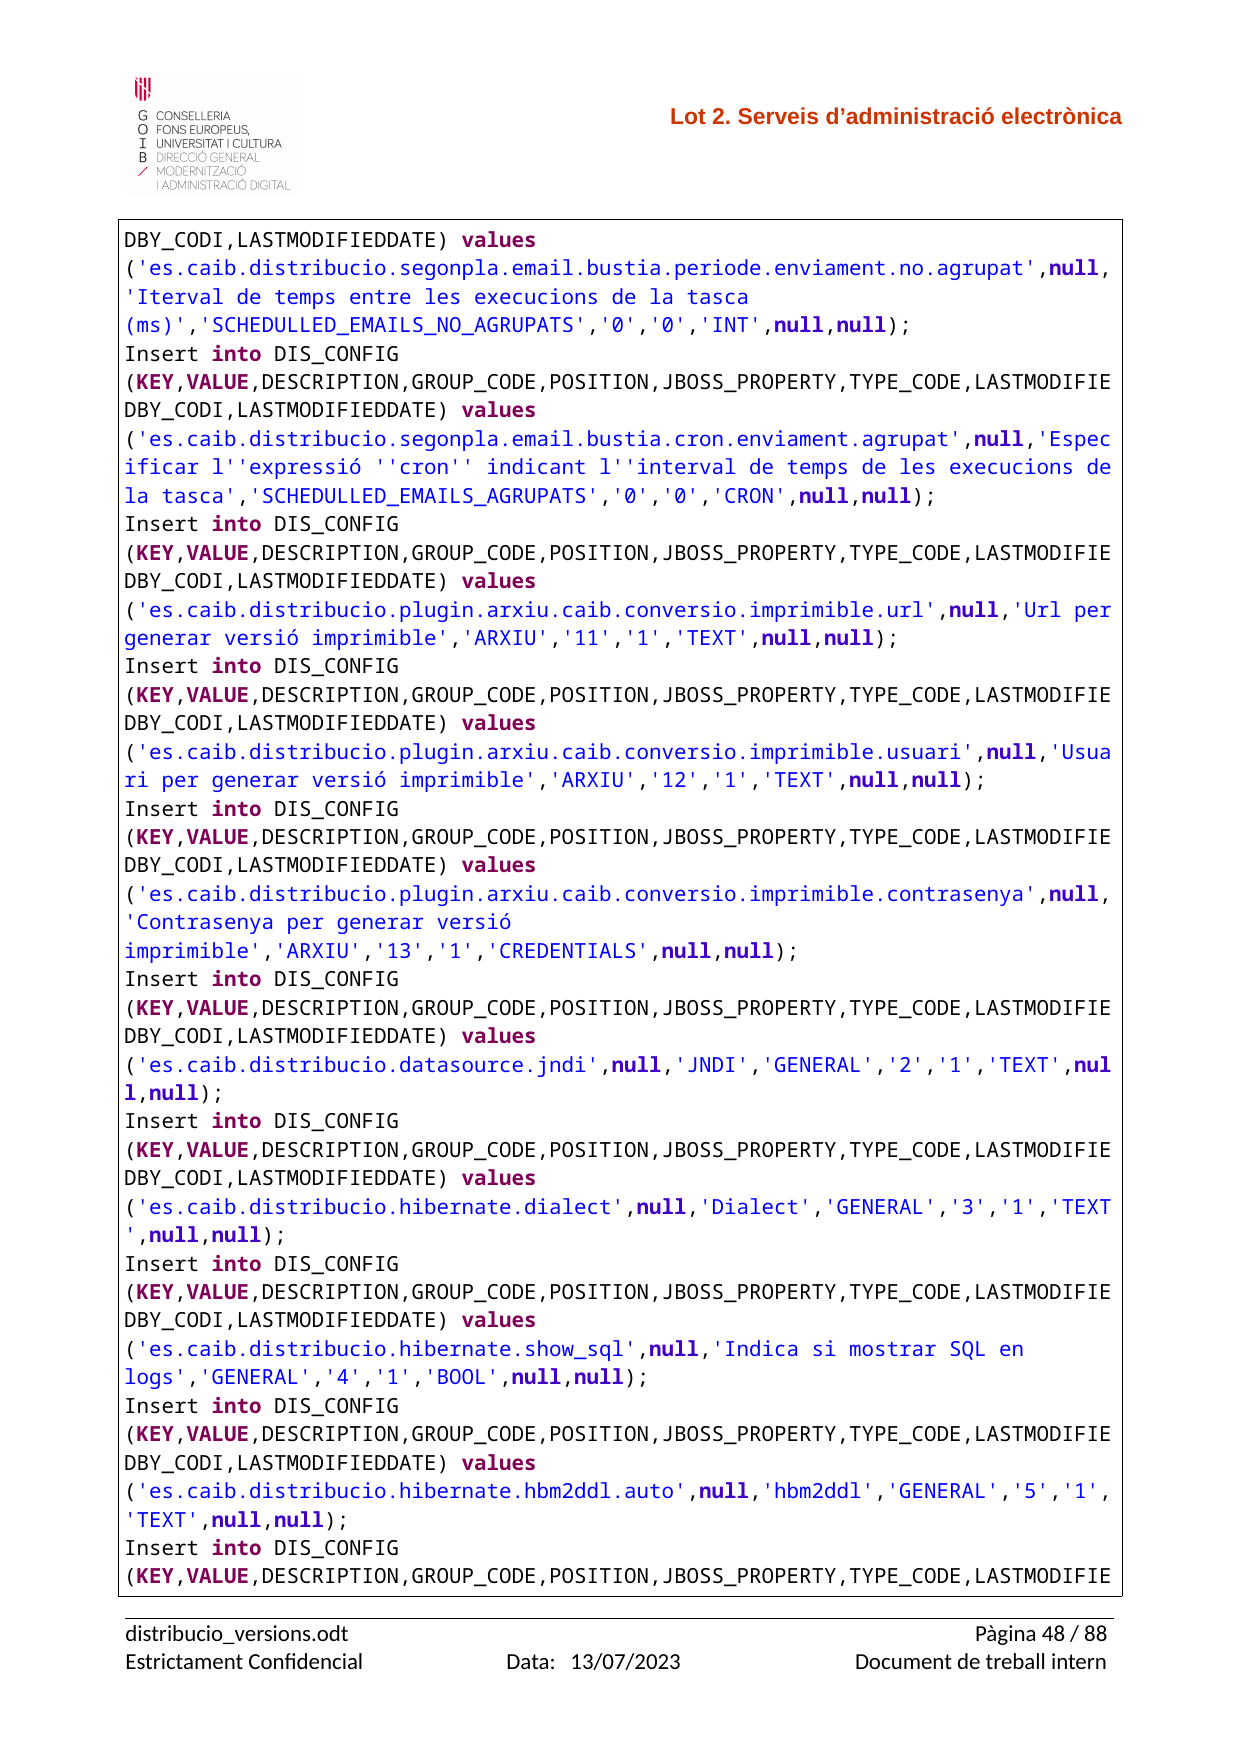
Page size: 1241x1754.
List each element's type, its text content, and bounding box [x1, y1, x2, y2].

picture [126, 70, 299, 197]
table_header DBY_CODI,LASTMODIFIEDDATE) values ('es.caib.distribucio.segonpla.email.bustia.periode.enviament.no.agrupat',null,'Iterval de temps entre les execucions de la tasca (ms)','SCHEDULLED_EMAILS_NO_AGRUPATS','0','0','INT',null,null); Insert into DIS_CONFIG (KEY,VALUE,DESCRIPTION,GROUP_CODE,POSITION,JBOSS_PROPERTY,TYPE_CODE,LASTMODIFIEDBY_CODI,LASTMODIFIEDDATE) values ('es.caib.distribucio.segonpla.email.bustia.cron.enviament.agrupat',null,'Especificar l''expressió ''cron'' indicant l''interval de temps de les execucions de la tasca','SCHEDULLED_EMAILS_AGRUPATS','0','0','CRON',null,null); Insert into DIS_CONFIG (KEY,VALUE,DESCRIPTION,GROUP_CODE,POSITION,JBOSS_PROPERTY,TYPE_CODE,LASTMODIFIEDBY_CODI,LASTMODIFIEDDATE) values ('es.caib.distribucio.plugin.arxiu.caib.conversio.imprimible.url',null,'Url per generar versió imprimible','ARXIU','11','1','TEXT',null,null); Insert into DIS_CONFIG (KEY,VALUE,DESCRIPTION,GROUP_CODE,POSITION,JBOSS_PROPERTY,TYPE_CODE,LASTMODIFIEDBY_CODI,LASTMODIFIEDDATE) values ('es.caib.distribucio.plugin.arxiu.caib.conversio.imprimible.usuari',null,'Usuari per generar versió imprimible','ARXIU','12','1','TEXT',null,null); Insert into DIS_CONFIG (KEY,VALUE,DESCRIPTION,GROUP_CODE,POSITION,JBOSS_PROPERTY,TYPE_CODE,LASTMODIFIEDBY_CODI,LASTMODIFIEDDATE) values ('es.caib.distribucio.plugin.arxiu.caib.conversio.imprimible.contrasenya',null,'Contrasenya per generar versió imprimible','ARXIU','13','1','CREDENTIALS',null,null); Insert into DIS_CONFIG (KEY,VALUE,DESCRIPTION,GROUP_CODE,POSITION,JBOSS_PROPERTY,TYPE_CODE,LASTMODIFIEDBY_CODI,LASTMODIFIEDDATE) values ('es.caib.distribucio.datasource.jndi',null,'JNDI','GENERAL','2','1','TEXT',null,null); Insert into DIS_CONFIG (KEY,VALUE,DESCRIPTION,GROUP_CODE,POSITION,JBOSS_PROPERTY,TYPE_CODE,LASTMODIFIEDBY_CODI,LASTMODIFIEDDATE) values ('es.caib.distribucio.hibernate.dialect',null,'Dialect','GENERAL','3','1','TEXT',null,null); Insert into DIS_CONFIG (KEY,VALUE,DESCRIPTION,GROUP_CODE,POSITION,JBOSS_PROPERTY,TYPE_CODE,LASTMODIFIEDBY_CODI,LASTMODIFIEDDATE) values ('es.caib.distribucio.hibernate.show_sql',null,'Indica si mostrar SQL en logs','GENERAL','4','1','BOOL',null,null); Insert into DIS_CONFIG (KEY,VALUE,DESCRIPTION,GROUP_CODE,POSITION,JBOSS_PROPERTY,TYPE_CODE,LASTMODIFIEDBY_CODI,LASTMODIFIEDDATE) values ('es.caib.distribucio.hibernate.hbm2ddl.auto',null,'hbm2ddl','GENERAL','5','1','TEXT',null,null); Insert into DIS_CONFIG (KEY,VALUE,DESCRIPTION,GROUP_CODE,POSITION,JBOSS_PROPERTY,TYPE_CODE,LASTMODIFIE [119, 220, 1122, 1596]
